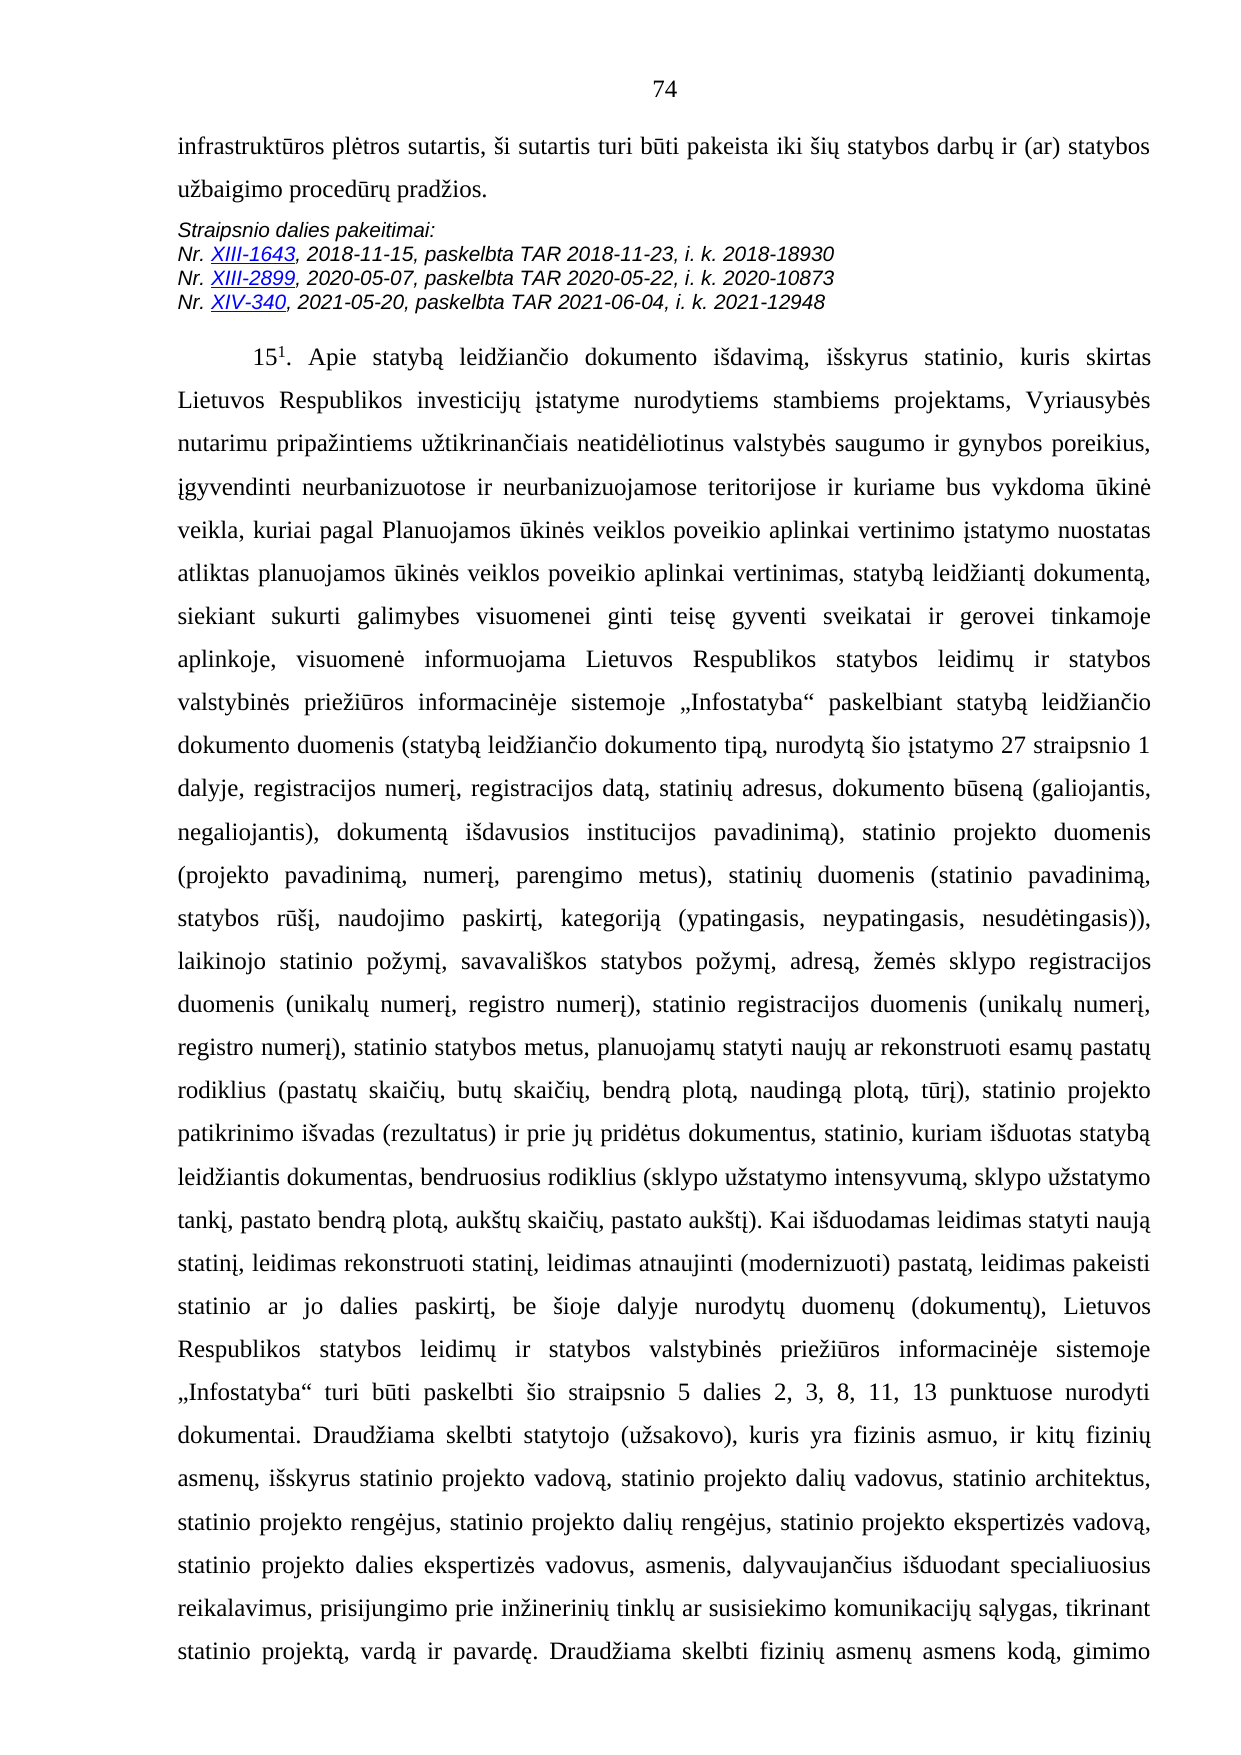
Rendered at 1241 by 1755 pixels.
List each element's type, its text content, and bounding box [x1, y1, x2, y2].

text infrastruktūros plėtros sutartis, ši sutartis turi būti pakeista iki šių statybos darbų ir (ar) statybos užbaigimo procedūrų pradžios. [177, 131, 1152, 203]
text Straipsnio dalies pakeitimai: [177, 218, 1152, 242]
text Nr. XIV-340, 2021-05-20, paskelbta TAR 2021-06-04, i. k. 2021-12948 [177, 289, 1152, 313]
text Nr. XIII-1643, 2018-11-15, paskelbta TAR 2018-11-23, i. k. 2018-18930 [177, 242, 1152, 266]
text Nr. XIII-2899, 2020-05-07, paskelbta TAR 2020-05-22, i. k. 2020-10873 [177, 266, 1152, 289]
text 151. Apie statybą leidžiančio dokumento išdavimą, išskyrus statinio, kuris skirtas Lietuvos Respublikos investicijų įstatyme nurodytiems stambiems projektams, Vyriausybės nutarimu pripažintiems užtikrinančiais neatidėliotinus valstybės saugumo ir gynybos poreikius, įgyvendinti neurbanizuotose ir neurbanizuojamose teritorijose ir kuriame bus vykdoma ūkinė veikla, kuriai pagal Planuojamos ūkinės veiklos poveikio aplinkai vertinimo įstatymo nuostatas atliktas planuojamos ūkinės veiklos poveikio aplinkai vertinimas, statybą leidžiantį dokumentą, siekiant sukurti galimybes visuomenei ginti teisę gyventi sveikatai ir gerovei tinkamoje aplinkoje, visuomenė informuojama Lietuvos Respublikos statybos leidimų ir statybos valstybinės priežiūros informacinėje sistemoje „Infostatyba“ paskelbiant statybą leidžiančio dokumento duomenis (statybą leidžiančio dokumento tipą, nurodytą šio įstatymo 27 straipsnio 1 dalyje, registracijos numerį, registracijos datą, statinių adresus, dokumento būseną (galiojantis, negaliojantis), dokumentą išdavusios institucijos pavadinimą), statinio projekto duomenis (projekto pavadinimą, numerį, parengimo metus), statinių duomenis (statinio pavadinimą, statybos rūšį, naudojimo paskirtį, kategoriją (ypatingasis, neypatingasis, nesudėtingasis)), laikinojo statinio požymį, savavališkos statybos požymį, adresą, žemės sklypo registracijos duomenis (unikalų numerį, registro numerį), statinio registracijos duomenis (unikalų numerį, registro numerį), statinio statybos metus, planuojamų statyti naujų ar rekonstruoti esamų pastatų rodiklius (pastatų skaičių, butų skaičių, bendrą plotą, naudingą plotą, tūrį), statinio projekto patikrinimo išvadas (rezultatus) ir prie jų pridėtus dokumentus, statinio, kuriam išduotas statybą leidžiantis dokumentas, bendruosius rodiklius (sklypo užstatymo intensyvumą, sklypo užstatymo tankį, pastato bendrą plotą, aukštų skaičių, pastato aukštį). Kai išduodamas leidimas statyti naują statinį, leidimas rekonstruoti statinį, leidimas atnaujinti (modernizuoti) pastatą, leidimas pakeisti statinio ar jo dalies paskirtį, be šioje dalyje nurodytų duomenų (dokumentų), Lietuvos Respublikos statybos leidimų ir statybos valstybinės priežiūros informacinėje sistemoje „Infostatyba“ turi būti paskelbti šio straipsnio 5 dalies 2, 3, 8, 11, 13 punktuose nurodyti dokumentai. Draudžiama skelbti statytojo (užsakovo), kuris yra fizinis asmuo, ir kitų fizinių asmenų, išskyrus statinio projekto vadovą, statinio projekto dalių vadovus, statinio architektus, statinio projekto rengėjus, statinio projekto dalių rengėjus, statinio projekto ekspertizės vadovą, statinio projekto dalies ekspertizės vadovus, asmenis, dalyvaujančius išduodant specialiuosius reikalavimus, prisijungimo prie inžinerinių tinklų ar susisiekimo komunikacijų sąlygas, tikrinant statinio projektą, vardą ir pavardę. Draudžiama skelbti fizinių asmenų asmens kodą, gimimo [177, 342, 1152, 1665]
